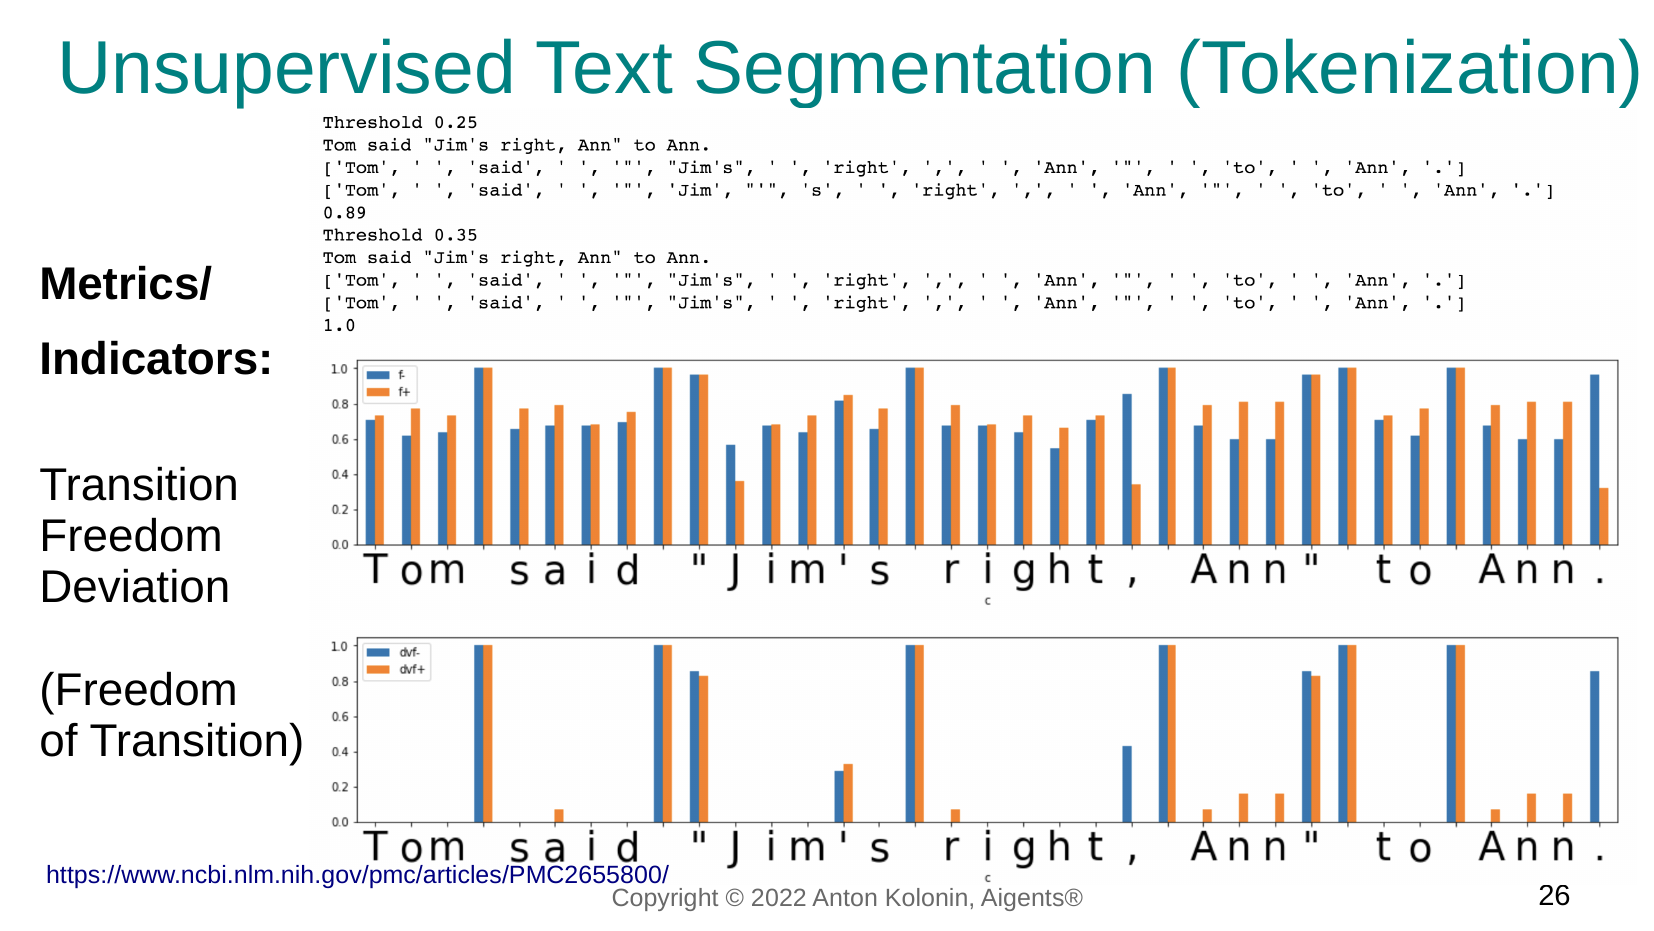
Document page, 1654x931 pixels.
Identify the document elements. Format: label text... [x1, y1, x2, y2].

picture [309, 108, 1637, 885]
text_box https://www.ncbi.nlm.nih.gov/pmc/articles/PMC2655800/ [31, 853, 791, 901]
text_box Unsupervised Text Segmentation (Tokenization) [0, 0, 1653, 135]
text_box Metrics/ Indicators: Transition Freedom Deviation (Freedom of Transition) [24, 250, 309, 826]
